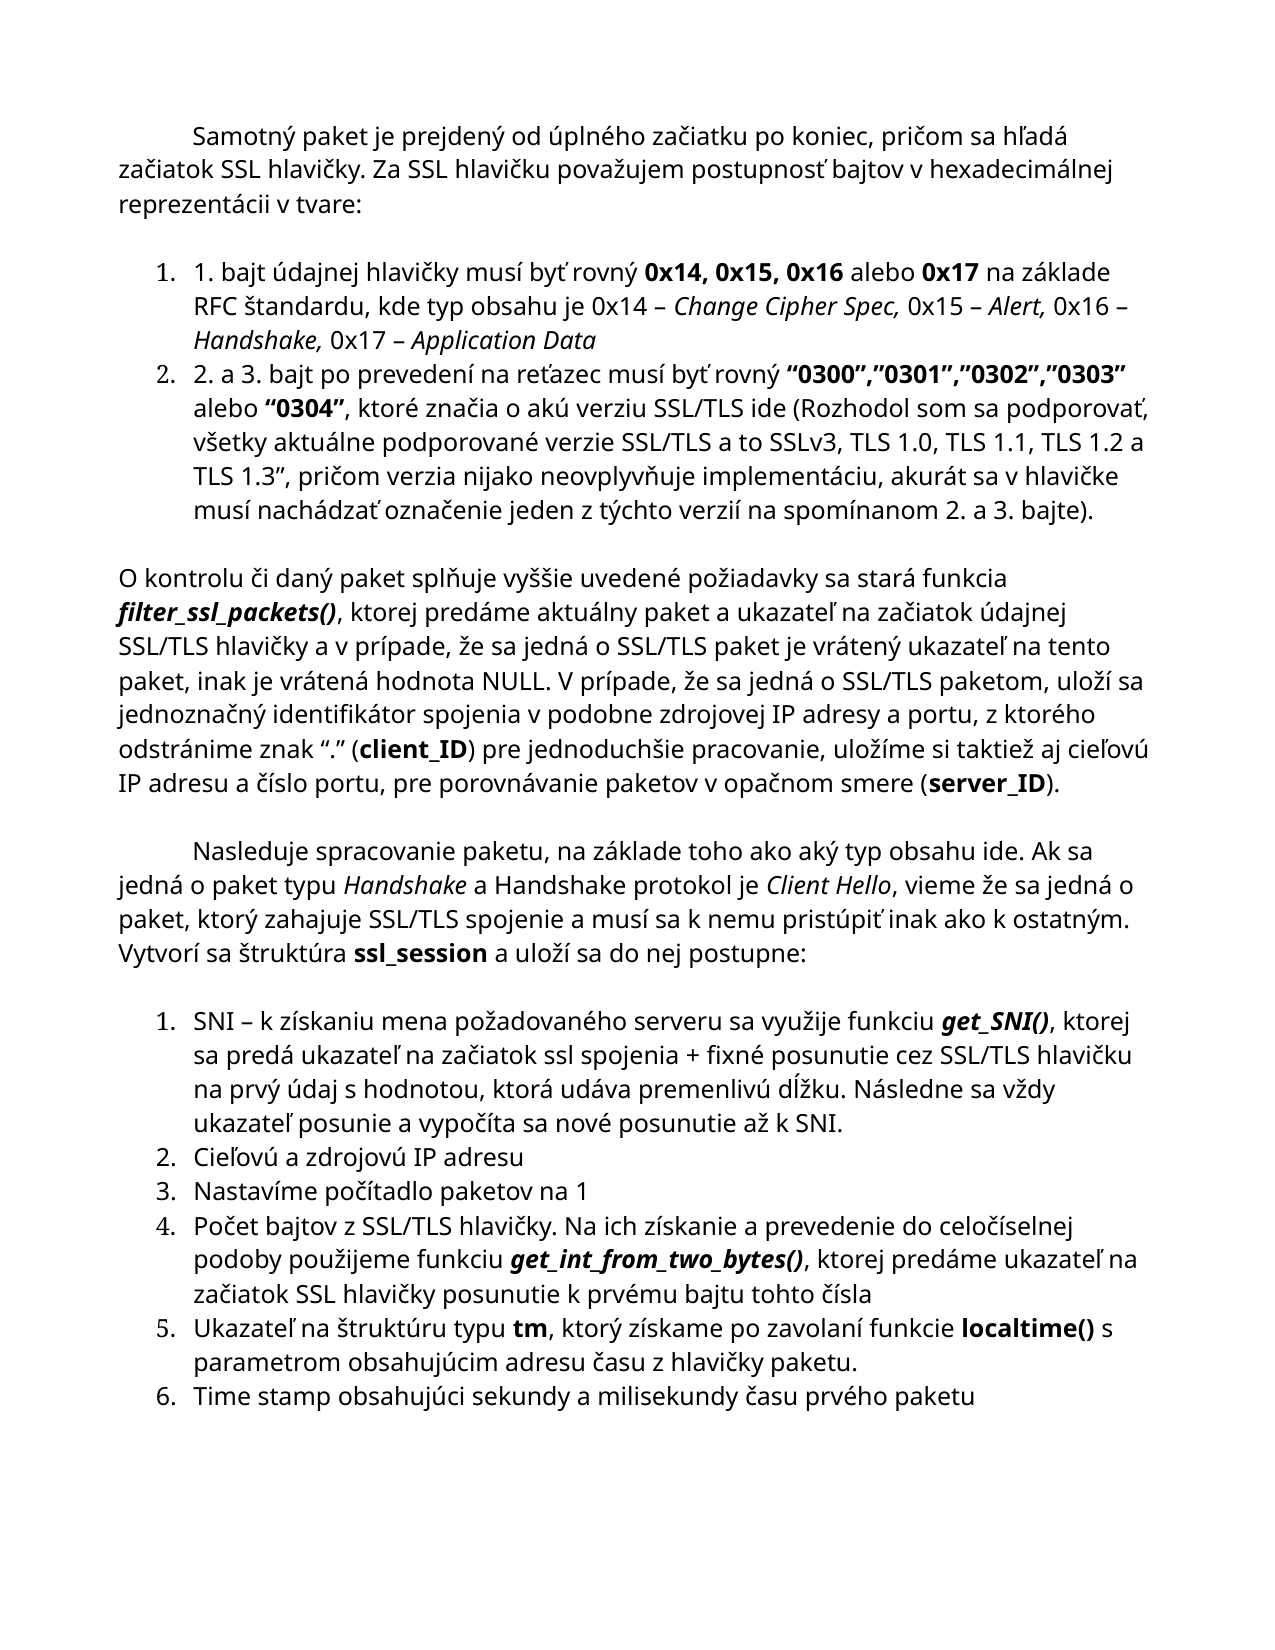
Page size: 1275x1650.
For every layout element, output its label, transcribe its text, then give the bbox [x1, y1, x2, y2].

list Time stamp obsahujúci sekundy a milisekundy času prvého paketu [156, 1378, 1157, 1412]
list Počet bajtov z SSL/TLS hlavičky. Na ich získanie a prevedenie do celočíselnej podoby použijeme funkciu get_int_from_two_bytes(), ktorej predáme ukazateľ na začiatok SSL hlavičky posunutie k prvému bajtu tohto čísla [156, 1208, 1157, 1310]
text O kontrolu či daný paket splňuje vyššie uvedené požiadavky sa stará funkcia filter_ssl_packets(), ktorej predáme aktuálny paket a ukazateľ na začiatok údajnej SSL/TLS hlavičky a v prípade, že sa jedná o SSL/TLS paket je vrátený ukazateľ na tento paket, inak je vrátená hodnota NULL. V prípade, že sa jedná o SSL/TLS paketom, uloží sa jednoznačný identifikátor spojenia v podobne zdrojovej IP adresy a portu, z ktorého odstránime znak “.” (client_ID) pre jednoduchšie pracovanie, uložíme si taktiež aj cieľovú IP adresu a číslo portu, pre porovnávanie paketov v opačnom smere (server_ID). [118, 561, 1157, 799]
text Samotný paket je prejdený od úplného začiatku po koniec, pričom sa hľadá začiatok SSL hlavičky. Za SSL hlavičku považujem postupnosť bajtov v hexadecimálnej reprezentácii v tvare: [118, 118, 1157, 220]
list Cieľovú a zdrojovú IP adresu [156, 1140, 1157, 1174]
list 1. bajt údajnej hlavičky musí byť rovný 0x14, 0x15, 0x16 alebo 0x17 na základe RFC štandardu, kde typ obsahu je 0x14 – Change Cipher Spec, 0x15 – Alert, 0x16 – Handshake, 0x17 – Application Data [156, 254, 1157, 357]
list SNI – k získaniu mena požadovaného serveru sa využije funkciu get_SNI(), ktorej sa predá ukazateľ na začiatok ssl spojenia + fixné posunutie cez SSL/TLS hlavičku na prvý údaj s hodnotou, ktorá udáva premenlivú dĺžku. Následne sa vždy ukazateľ posunie a vypočíta sa nové posunutie až k SNI. [156, 1004, 1157, 1140]
text Nasleduje spracovanie paketu, na základe toho ako aký typ obsahu ide. Ak sa jedná o paket typu Handshake a Handshake protokol je Client Hello, vieme že sa jedná o paket, ktorý zahajuje SSL/TLS spojenie a musí sa k nemu pristúpiť inak ako k ostatným. Vytvorí sa štruktúra ssl_session a uloží sa do nej postupne: [118, 833, 1157, 970]
list Nastavíme počítadlo paketov na 1 [156, 1174, 1157, 1208]
list Ukazateľ na štruktúru typu tm, ktorý získame po zavolaní funkcie localtime() s parametrom obsahujúcim adresu času z hlavičky paketu. [156, 1310, 1157, 1378]
list 2. a 3. bajt po prevedení na reťazec musí byť rovný “0300”,”0301”,”0302”,”0303” alebo “0304”, ktoré značia o akú verziu SSL/TLS ide (Rozhodol som sa podporovať, všetky aktuálne podporované verzie SSL/TLS a to SSLv3, TLS 1.0, TLS 1.1, TLS 1.2 a TLS 1.3”, pričom verzia nijako neovplyvňuje implementáciu, akurát sa v hlavičke musí nachádzať označenie jeden z týchto verzií na spomínanom 2. a 3. bajte). [156, 357, 1157, 527]
